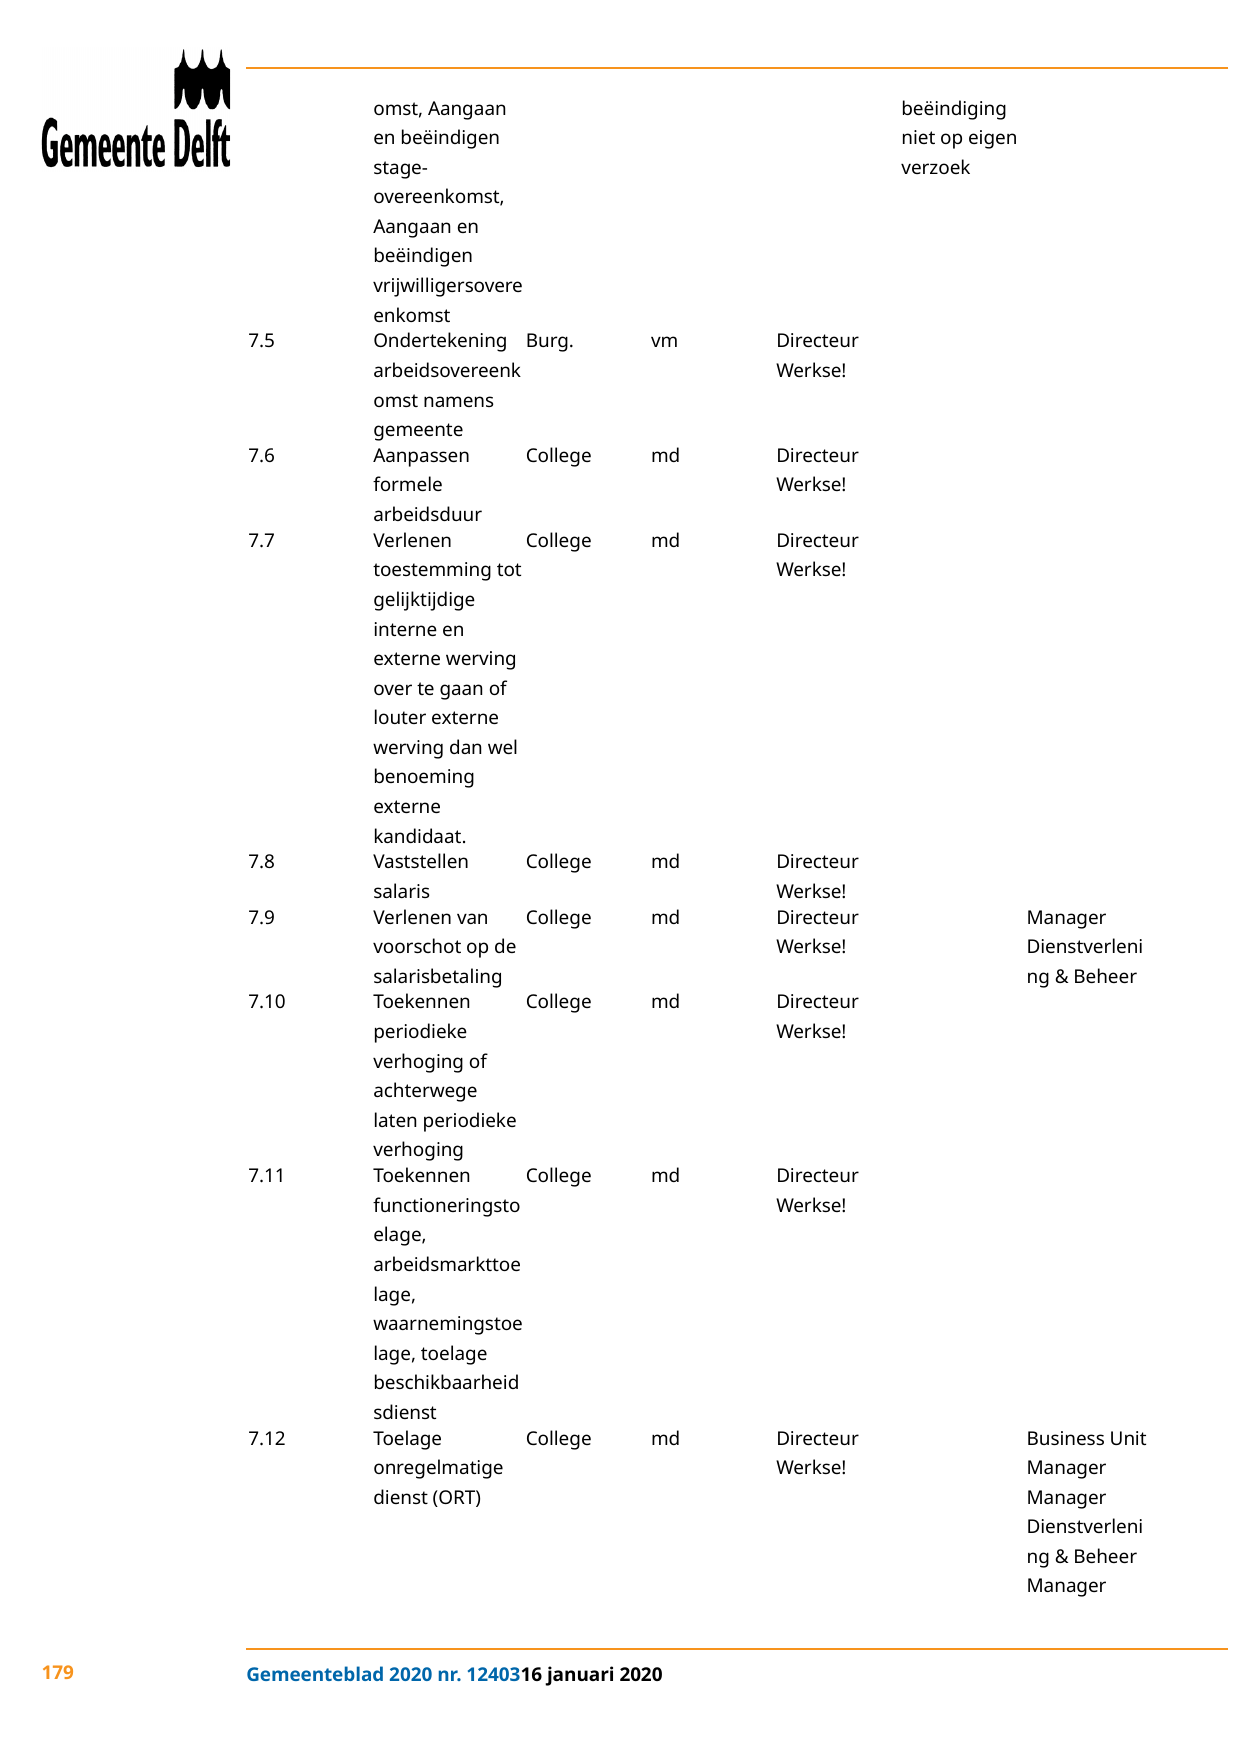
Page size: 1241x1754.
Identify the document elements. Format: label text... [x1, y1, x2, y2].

table_cell md [651, 1163, 776, 1425]
table_cell Toelage onregelmatige dienst (ORT) [373, 1425, 526, 1598]
picture [41, 47, 231, 172]
table_cell [901, 1425, 1026, 1598]
table_cell College [526, 849, 651, 904]
table_cell Directeur Werkse! [776, 527, 901, 848]
table_cell [1026, 1163, 1152, 1425]
table_cell [901, 904, 1026, 989]
table_cell vm [651, 328, 776, 442]
table_cell Burg. [526, 328, 651, 442]
table_cell Toekennen periodieke verhoging of achterwege laten periodieke verhoging [373, 989, 526, 1162]
table_cell College [526, 1425, 651, 1598]
table_cell College [526, 989, 651, 1162]
table_cell Aanpassen formele arbeidsduur [373, 442, 526, 527]
table_cell [1026, 849, 1152, 904]
table_cell Business Unit Manager Manager Dienstverlening & Beheer Manager [1026, 1425, 1152, 1598]
table_cell [1026, 527, 1152, 848]
table_cell College [526, 527, 651, 848]
table_cell [901, 989, 1026, 1162]
table_cell [901, 328, 1026, 442]
table_cell Ondertekening arbeidsovereenkomst namens gemeente [373, 328, 526, 442]
table_cell [651, 95, 776, 328]
table_cell 7.11 [248, 1163, 373, 1425]
table_cell Directeur Werkse! [776, 849, 901, 904]
table_cell md [651, 1425, 776, 1598]
table_cell md [651, 442, 776, 527]
table_cell Directeur Werkse! [776, 1425, 901, 1598]
table_cell Directeur Werkse! [776, 989, 901, 1162]
table_cell 7.10 [248, 989, 373, 1162]
table_cell Directeur Werkse! [776, 904, 901, 989]
table_cell md [651, 527, 776, 848]
table_cell [248, 95, 373, 328]
table_cell Verlenen toestemming tot gelijktijdige interne en externe werving over te gaan of louter externe werving dan wel benoeming externe kandidaat. [373, 527, 526, 848]
table_cell Directeur Werkse! [776, 442, 901, 527]
table_cell md [651, 904, 776, 989]
table_cell [901, 849, 1026, 904]
table_cell Directeur Werkse! [776, 328, 901, 442]
table_cell Verlenen van voorschot op de salarisbetaling [373, 904, 526, 989]
table_cell beëindiging niet op eigen verzoek [901, 95, 1026, 328]
table_cell 7.7 [248, 527, 373, 848]
table_cell omst, Aangaan en beëindigen stage-overeenkomst, Aangaan en beëindigen vrijwilligersovereenkomst [373, 95, 526, 328]
table_cell College [526, 442, 651, 527]
table_cell [1026, 442, 1152, 527]
table_cell [526, 95, 651, 328]
table_cell [901, 442, 1026, 527]
table_cell Directeur Werkse! [776, 1163, 901, 1425]
table_cell College [526, 1163, 651, 1425]
table_cell [1026, 328, 1152, 442]
table_cell Manager Dienstverlening & Beheer [1026, 904, 1152, 989]
table_cell Toekennen functioneringstoelage, arbeidsmarkttoelage, waarnemingstoelage, toelage beschikbaarheidsdienst [373, 1163, 526, 1425]
table_cell 7.5 [248, 328, 373, 442]
table_cell [901, 1163, 1026, 1425]
table_cell Vaststellen salaris [373, 849, 526, 904]
table_cell [1026, 989, 1152, 1162]
table_cell [1026, 95, 1152, 328]
table_cell 7.9 [248, 904, 373, 989]
table_cell [776, 95, 901, 328]
table_cell md [651, 989, 776, 1162]
table_cell [901, 527, 1026, 848]
table_cell md [651, 849, 776, 904]
table_cell 7.8 [248, 849, 373, 904]
table_cell 7.6 [248, 442, 373, 527]
table_cell 7.12 [248, 1425, 373, 1598]
table_cell College [526, 904, 651, 989]
